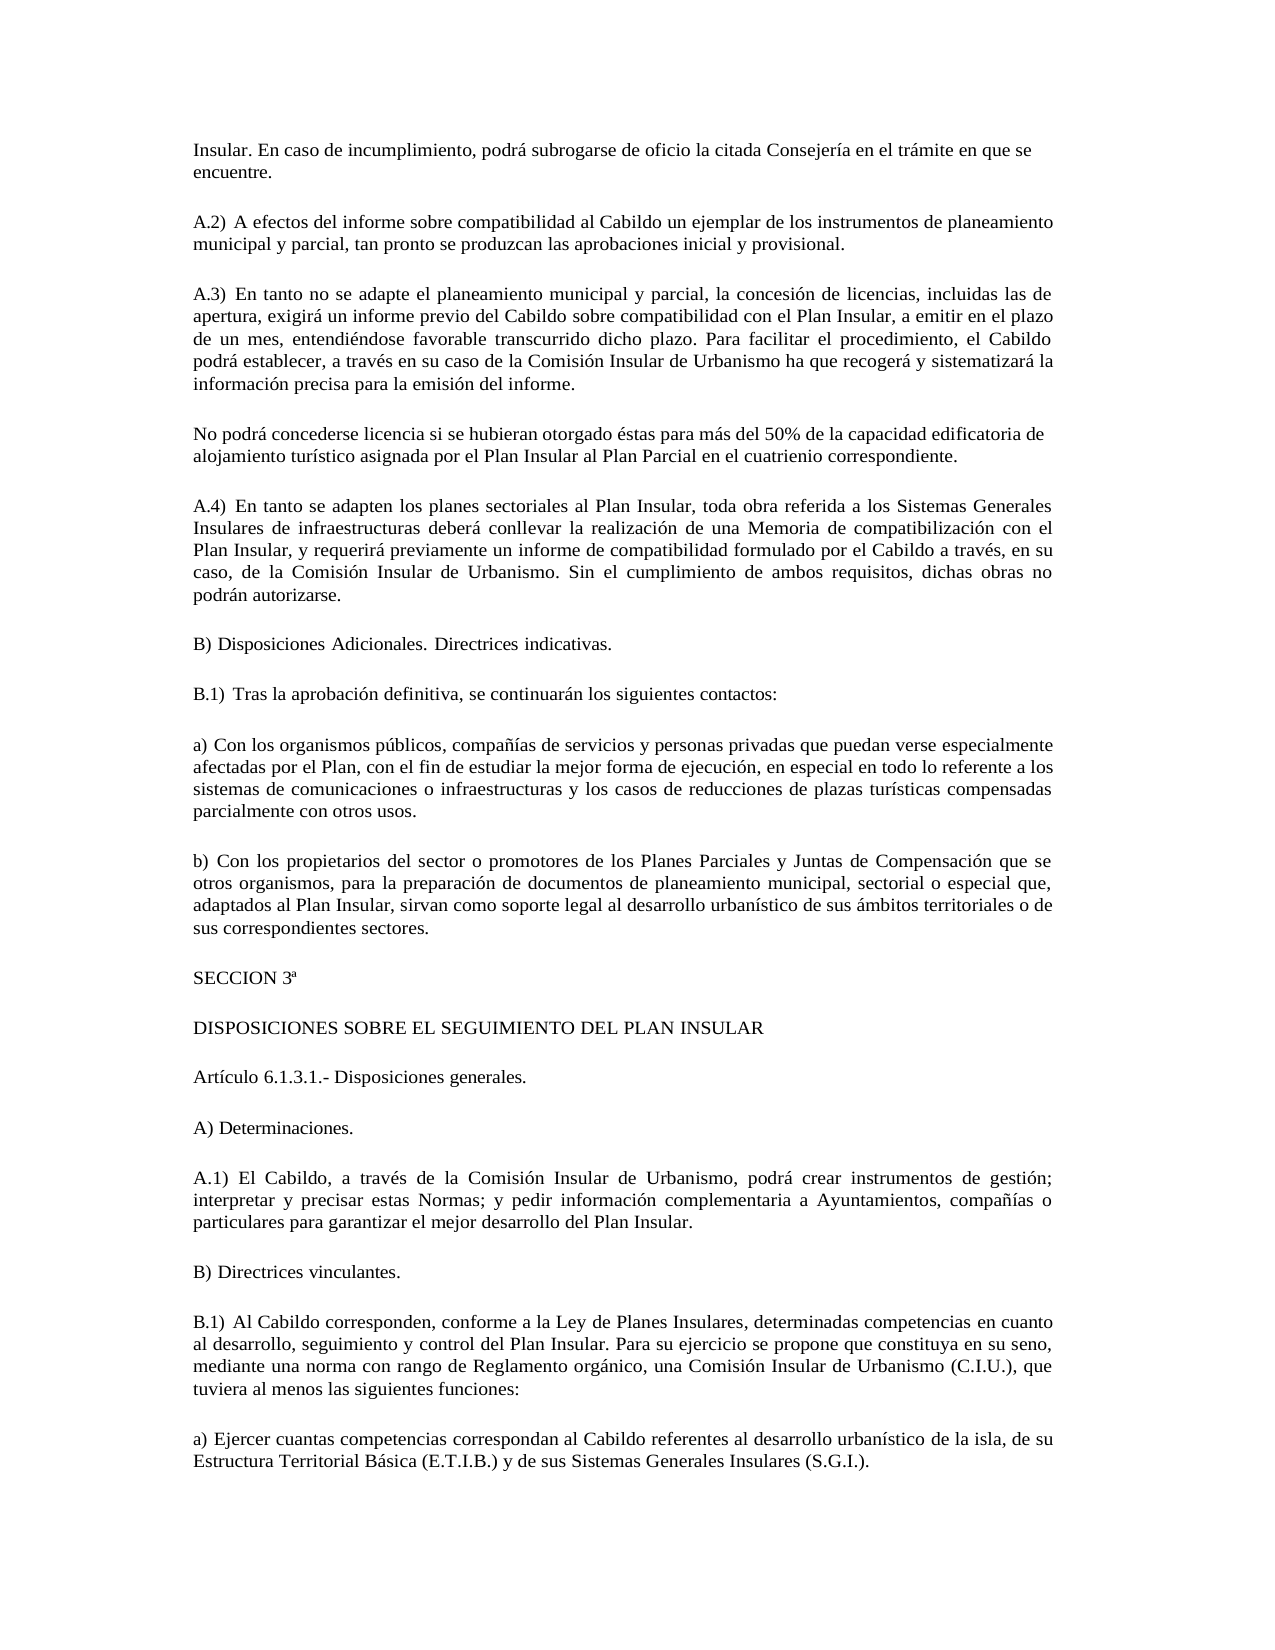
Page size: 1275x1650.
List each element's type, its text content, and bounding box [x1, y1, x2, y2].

list En tanto no se adapte el planeamiento municipal y parcial, la concesión de licencias, incluidas las de apertura, exigirá un informe previo del Cabildo sobre compatibilidad con el Plan Insular, a emitir en el plazo de un mes, entendiéndose favorable transcurrido dicho plazo. Para facilitar el procedimiento, el Cabildo podrá establecer, a través en su caso de la Comisión Insular de Urbanismo ha que recogerá y sistematizará la información precisa para la emisión del informe. [193, 283, 1053, 394]
text SECCION 3ª [193, 967, 1096, 988]
list Al Cabildo corresponden, conforme a la Ley de Planes Insulares, determinadas competencias en cuanto al desarrollo, seguimiento y control del Plan Insular. Para su ejercicio se propone que constituya en su seno, mediante una norma con rango de Reglamento orgánico, una Comisión Insular de Urbanismo (C.I.U.), que tuviera al menos las siguientes funciones: [193, 1311, 1053, 1399]
list En tanto se adapten los planes sectoriales al Plan Insular, toda obra referida a los Sistemas Generales Insulares de infraestructuras deberá conllevar la realización de una Memoria de compatibilización con el Plan Insular, y requerirá previamente un informe de compatibilidad formulado por el Cabildo a través, en su caso, de la Comisión Insular de Urbanismo. Sin el cumplimiento de ambos requisitos, dichas obras no podrán autorizarse. [193, 495, 1053, 605]
list Con los organismos públicos, compañías de servicios y personas privadas que puedan verse especialmente afectadas por el Plan, con el fin de estudiar la mejor forma de ejecución, en especial en todo lo referente a los sistemas de comunicaciones o infraestructuras y los casos de reducciones de plazas turísticas compensadas parcialmente con otros usos. [193, 733, 1054, 822]
list Ejercer cuantas competencias correspondan al Cabildo referentes al desarrollo urbanístico de la isla, de su Estructura Territorial Básica (E.T.I.B.) y de sus Sistemas Generales Insulares (S.G.I.). [193, 1428, 1053, 1471]
list Con los propietarios del sector o promotores de los Planes Parciales y Juntas de Compensación que se otros organismos, para la preparación de documentos de planeamiento municipal, sectorial o especial que, adaptados al Plan Insular, sirvan como soporte legal al desarrollo urbanístico de sus ámbitos territoriales o de sus correspondientes sectores. [193, 850, 1053, 938]
text DISPOSICIONES SOBRE EL SEGUIMIENTO DEL PLAN INSULAR [193, 1017, 1096, 1038]
text Artículo 6.1.3.1.- Disposiciones generales. [193, 1066, 1096, 1088]
text No podrá concederse licencia si se hubieran otorgado éstas para más del 50% de la capacidad edificatoria de alojamiento turístico asignada por el Plan Insular al Plan Parcial en el cuatrienio correspondiente. [193, 422, 1096, 467]
text Insular. En caso de incumplimiento, podrá subrogarse de oficio la citada Consejería en el trámite en que se encuentre. [193, 139, 1096, 182]
list Determinaciones. [193, 1117, 1096, 1138]
list Disposiciones Adicionales. Directrices indicativas. [193, 633, 1096, 655]
list A efectos del informe sobre compatibilidad al Cabildo un ejemplar de los instrumentos de planeamiento municipal y parcial, tan pronto se produzcan las aprobaciones inicial y provisional. [193, 211, 1053, 254]
list Tras la aprobación definitiva, se continuarán los siguientes contactos: [193, 683, 1096, 705]
list El Cabildo, a través de la Comisión Insular de Urbanismo, podrá crear instrumentos de gestión; interpretar y precisar estas Normas; y pedir información complementaria a Ayuntamientos, compañías o particulares para garantizar el mejor desarrollo del Plan Insular. [193, 1167, 1053, 1232]
list Directrices vinculantes. [193, 1261, 1096, 1282]
